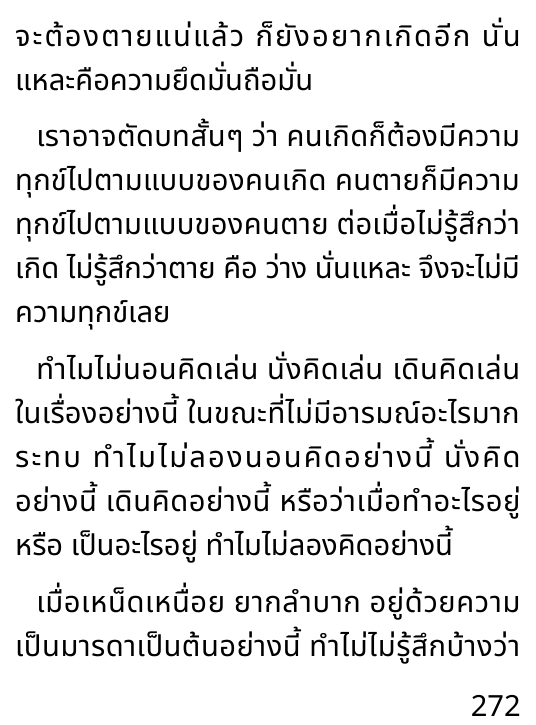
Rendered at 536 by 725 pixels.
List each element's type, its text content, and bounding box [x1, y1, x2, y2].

text เราอาจตัดบทสั้นๆ ว่า คนเกิดก็ต้องมีความทุกข์ไปตามแบบของคนเกิด คนตายก็มีความทุกข์ไปตามแบบของคนตาย ต่อเมื่อไม่รู้สึกว่าเกิด ไม่รู้สึกว่าตาย คือ ว่าง นั่นแหละ จึงจะไม่มีความทุกข์เลย [15, 116, 521, 336]
text จะต้องตายแน่แล้ว ก็ยังอยากเกิดอีก นั่นแหละคือความยึดมั่นถือมั่น [15, 15, 521, 103]
text ทำไมไม่นอนคิดเล่น นั่งคิดเล่น เดินคิดเล่นในเรื่องอย่างนี้ ในขณะที่ไม่มีอารมณ์อะไรมากระทบ ทำไมไม่ลองนอนคิดอย่างนี้ นั่งคิดอย่างนี้ เดินคิดอย่างนี้ หรือว่าเมื่อทำอะไรอยู่ หรือ เป็นอะไรอยู่ ทำไมไม่ลองคิดอย่างนี้ [15, 348, 521, 569]
text เมื่อเหน็ดเหนื่อย ยากลำบาก อยู่ด้วยความเป็นมารดาเป็นต้นอย่างนี้ ทำไม่ไม่รู้สึกบ้างว่า [15, 581, 521, 669]
